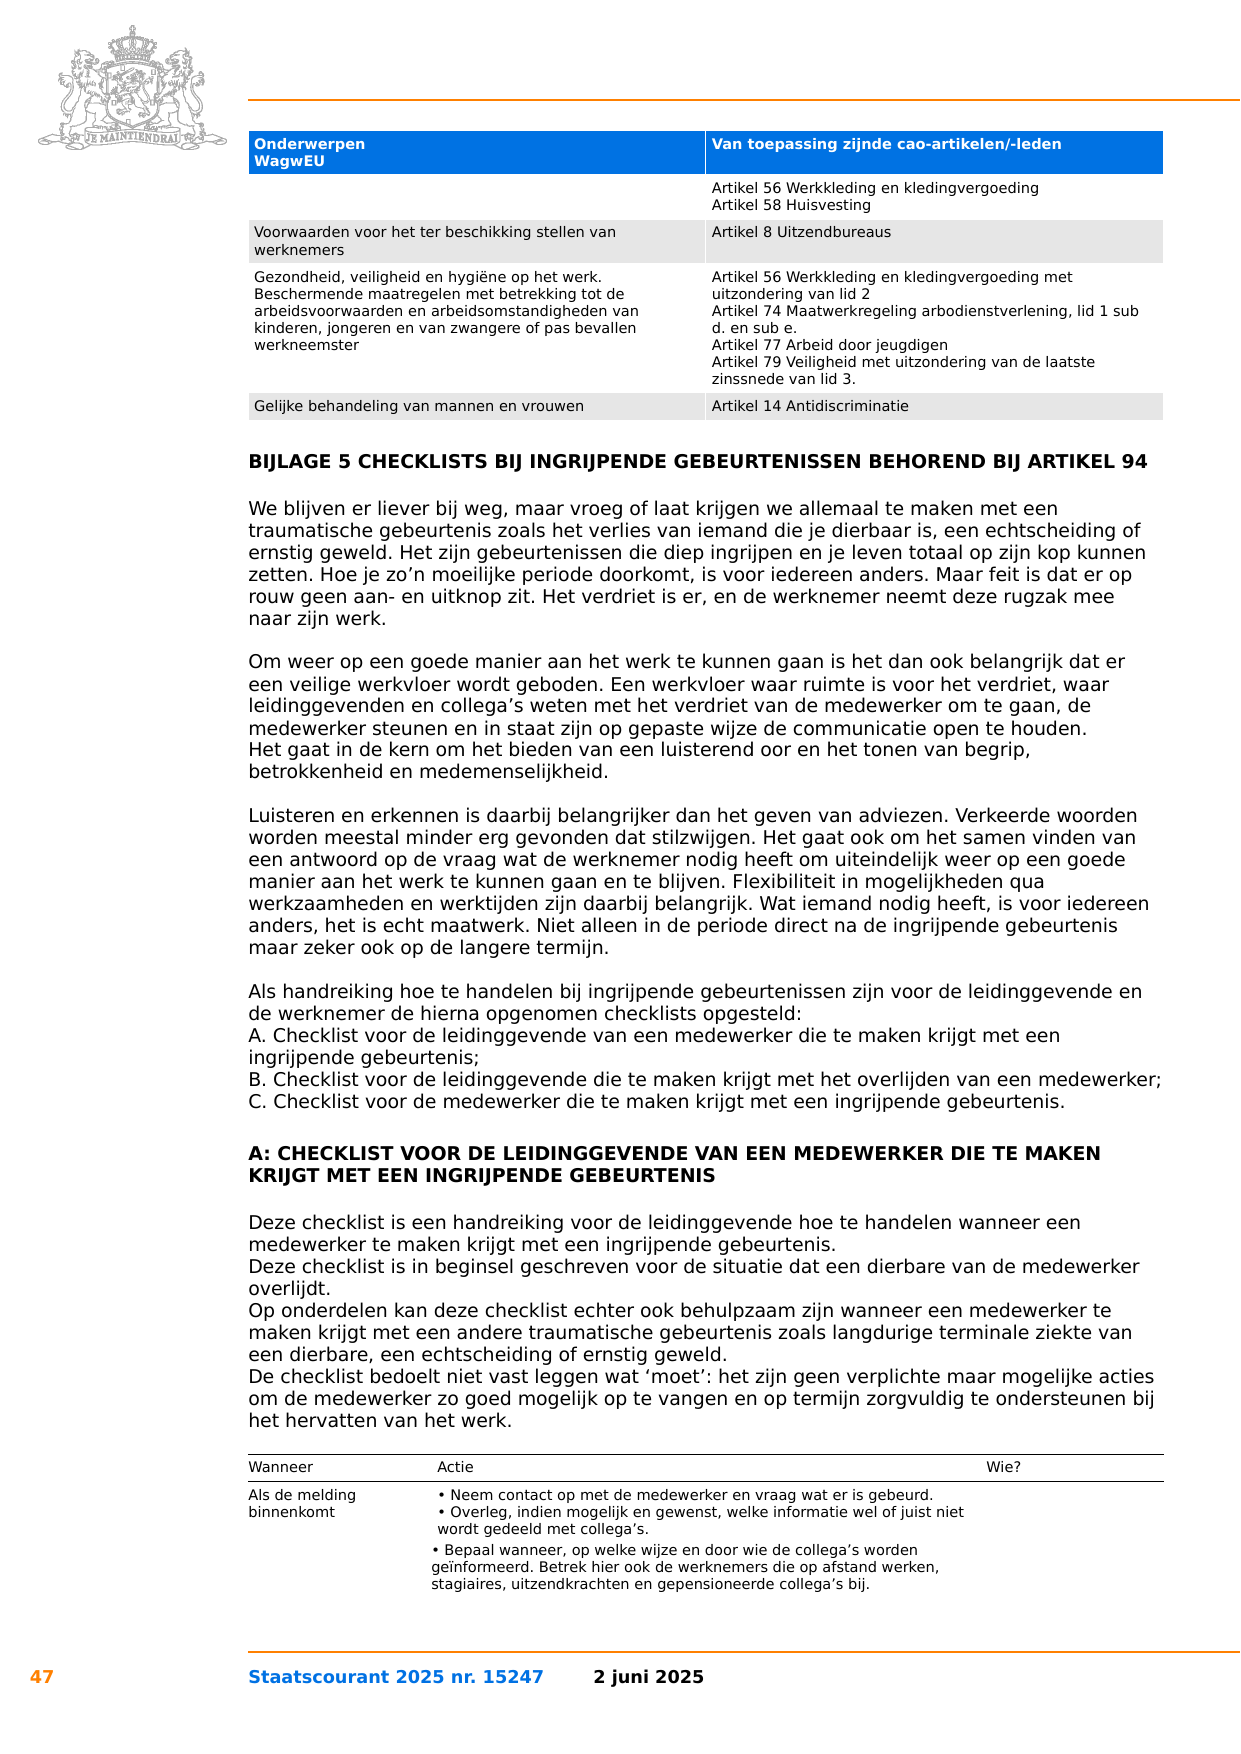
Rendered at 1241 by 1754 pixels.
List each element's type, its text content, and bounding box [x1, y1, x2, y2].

text Als handreiking hoe te handelen bij ingrijpende gebeurtenissen zijn voor de leidinggevende en de werknemer de hierna opgenomen checklists opgesteld: [248, 981, 1163, 1025]
table_cell Artikel 14 Antidiscriminatie [706, 393, 1163, 420]
table_cell Voorwaarden voor het ter beschikking stellen van werknemers [249, 220, 705, 263]
table_header Onderwerpen WagwEU [249, 131, 705, 174]
table_header Wie? [980, 1455, 1163, 1481]
text Het gaat in de kern om het bieden van een luisterend oor en het tonen van begrip, betrokkenheid en medemenselijkheid. [248, 739, 1163, 783]
text B. Checklist voor de leidinggevende die te maken krijgt met het overlijden van een medewerker; [248, 1069, 1163, 1091]
table_cell Gezondheid, veiligheid en hygiëne op het werk. Beschermende maatregelen met betrekking tot de arbeidsvoorwaarden en arbeidsomstandigheden van kinderen, jongeren en van zwangere of pas bevallen werkneemster [249, 264, 705, 392]
subtitle A: CHECKLIST VOOR DE LEIDINGGEVENDE VAN EEN MEDEWERKER DIE TE MAKEN KRIJGT MET EEN INGRIJPENDE GEBEURTENIS [248, 1143, 1163, 1187]
table_cell • Bepaal wanneer, op welke wijze en door wie de collega’s worden geïnformeerd. Betrek hier ook de werknemers die op afstand werken, stagiaires, uitzendkrachten en gepensioneerde collega’s bij. [431, 1538, 980, 1593]
text De checklist bedoelt niet vast leggen wat ‘moet’: het zijn geen verplichte maar mogelijke acties om de medewerker zo goed mogelijk op te vangen en op termijn zorgvuldig te ondersteunen bij het hervatten van het werk. [248, 1366, 1163, 1432]
text Om weer op een goede manier aan het werk te kunnen gaan is het dan ook belangrijk dat er een veilige werkvloer wordt geboden. Een werkvloer waar ruimte is voor het verdriet, waar leidinggevenden en collega’s weten met het verdriet van de medewerker om te gaan, de medewerker steunen en in staat zijn op gepaste wijze de communicatie open te houden. [248, 651, 1163, 739]
table_header Van toepassing zijnde cao-artikelen/-leden [706, 131, 1163, 174]
picture [38, 25, 227, 150]
text We blijven er liever bij weg, maar vroeg of laat krijgen we allemaal te maken met een traumatische gebeurtenis zoals het verlies van iemand die je dierbaar is, een echtscheiding of ernstig geweld. Het zijn gebeurtenissen die diep ingrijpen en je leven totaal op zijn kop kunnen zetten. Hoe je zo’n moeilijke periode doorkomt, is voor iedereen anders. Maar feit is dat er op rouw geen aan- en uitknop zit. Het verdriet is er, en de werknemer neemt deze rugzak mee naar zijn werk. [248, 498, 1163, 629]
table_cell Gelijke behandeling van mannen en vrouwen [249, 393, 705, 420]
text Op onderdelen kan deze checklist echter ook behulpzaam zijn wanneer een medewerker te maken krijgt met een andere traumatische gebeurtenis zoals langdurige terminale ziekte van een dierbare, een echtscheiding of ernstig geweld. [248, 1300, 1163, 1366]
text Deze checklist is een handreiking voor de leidinggevende hoe te handelen wanneer een medewerker te maken krijgt met een ingrijpende gebeurtenis. [248, 1212, 1163, 1256]
table_cell Artikel 56 Werkkleding en kledingvergoeding met uitzondering van lid 2 Artikel 74 Maatwerkregeling arbodienstverlening, lid 1 sub d. en sub e. Artikel 77 Arbeid door jeugdigen Artikel 79 Veiligheid met uitzondering van de laatste zinssnede van lid 3. [706, 264, 1163, 392]
subtitle BIJLAGE 5 CHECKLISTS BIJ INGRIJPENDE GEBEURTENISSEN BEHOREND BIJ ARTIKEL 94 [248, 451, 1163, 473]
table_cell [249, 175, 705, 219]
table_cell [980, 1482, 1163, 1537]
text Deze checklist is in beginsel geschreven voor de situatie dat een dierbare van de medewerker overlijdt. [248, 1256, 1163, 1300]
table_cell [980, 1538, 1163, 1593]
table_cell Als de melding binnenkomt [248, 1482, 431, 1593]
table_cell Artikel 8 Uitzendbureaus [706, 220, 1163, 263]
table_cell • Neem contact op met de medewerker en vraag wat er is gebeurd. • Overleg, indien mogelijk en gewenst, welke informatie wel of juist niet wordt gedeeld met collega’s. [431, 1482, 980, 1537]
text Luisteren en erkennen is daarbij belangrijker dan het geven van adviezen. Verkeerde woorden worden meestal minder erg gevonden dat stilzwijgen. Het gaat ook om het samen vinden van een antwoord op de vraag wat de werknemer nodig heeft om uiteindelijk weer op een goede manier aan het werk te kunnen gaan en te blijven. Flexibiliteit in mogelijkheden qua werkzaamheden en werktijden zijn daarbij belangrijk. Wat iemand nodig heeft, is voor iedereen anders, het is echt maatwerk. Niet alleen in de periode direct na de ingrijpende gebeurtenis maar zeker ook op de langere termijn. [248, 805, 1163, 959]
text C. Checklist voor de medewerker die te maken krijgt met een ingrijpende gebeurtenis. [248, 1091, 1163, 1113]
table_header Actie [431, 1455, 980, 1481]
table_cell Artikel 56 Werkkleding en kledingvergoeding Artikel 58 Huisvesting [706, 175, 1163, 219]
text A. Checklist voor de leidinggevende van een medewerker die te maken krijgt met een ingrijpende gebeurtenis; [248, 1025, 1163, 1069]
table_header Wanneer [248, 1455, 431, 1481]
